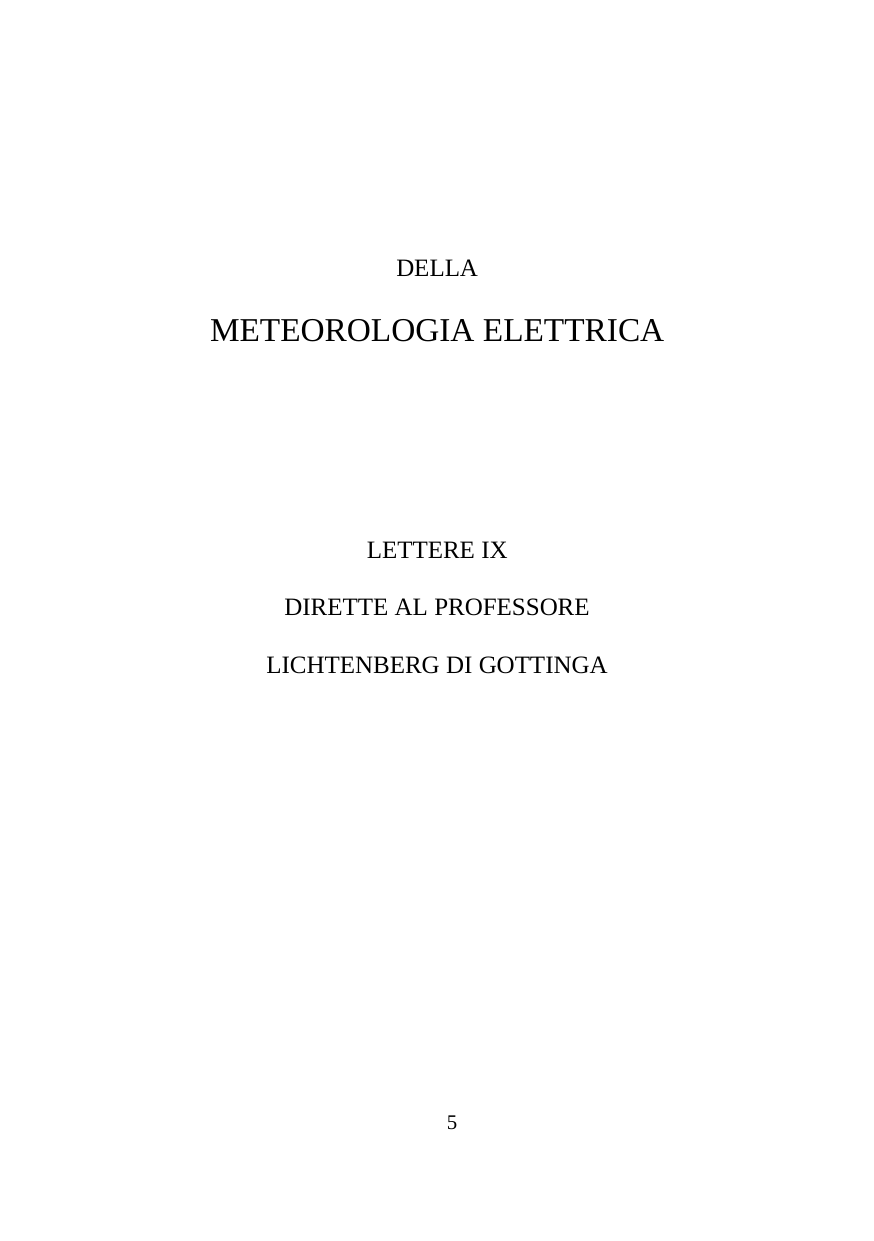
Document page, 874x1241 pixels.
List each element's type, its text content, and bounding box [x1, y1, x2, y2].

text METEOROLOGIA ELETTRICA [106, 311, 768, 349]
text DELLA [106, 253, 768, 282]
text LICHTENBERG DI GOTTINGA [106, 650, 768, 679]
text DIRETTE AL PROFESSORE [106, 592, 768, 621]
text LETTERE IX [106, 535, 768, 564]
